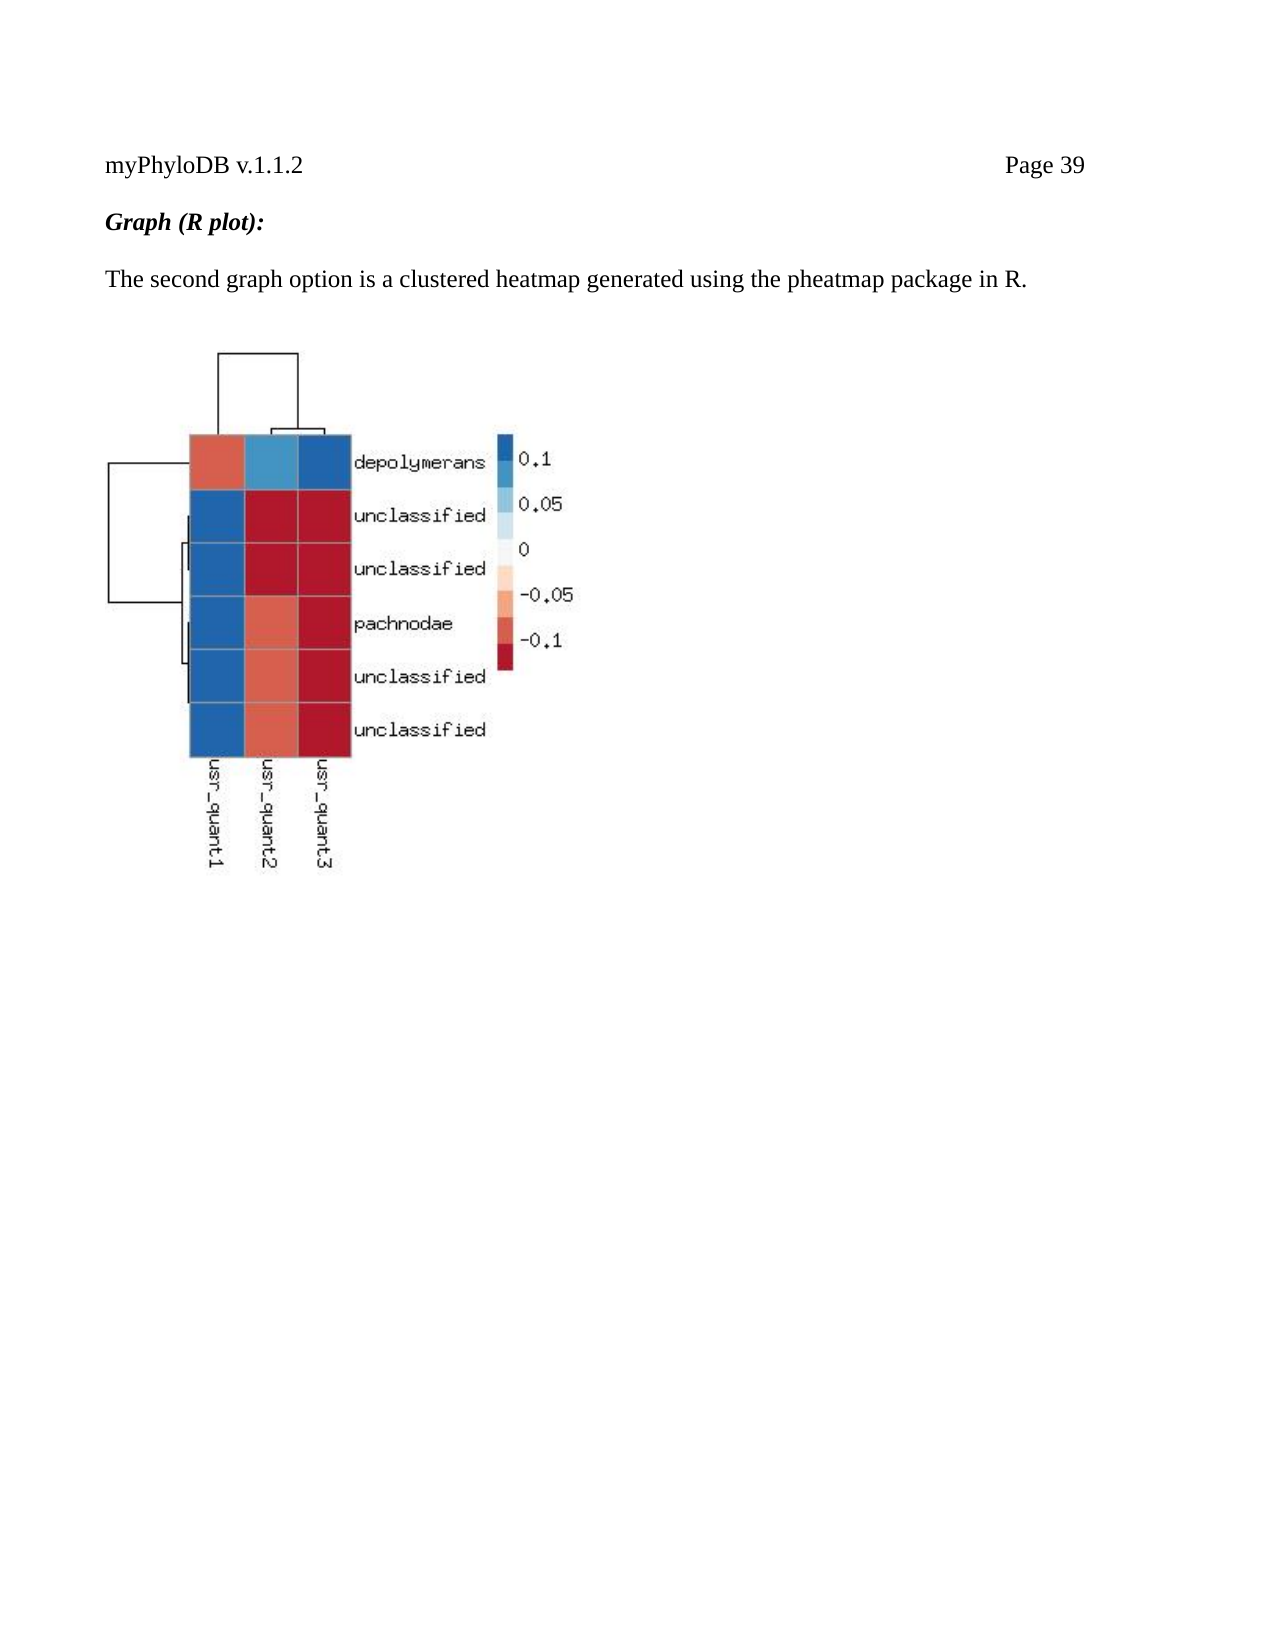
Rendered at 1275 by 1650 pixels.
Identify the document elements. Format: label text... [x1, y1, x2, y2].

text The second graph option is a clustered heatmap generated using the pheatmap package in R. [105, 264, 1170, 293]
picture [105, 350, 590, 882]
text Graph (R plot): [105, 207, 1170, 236]
